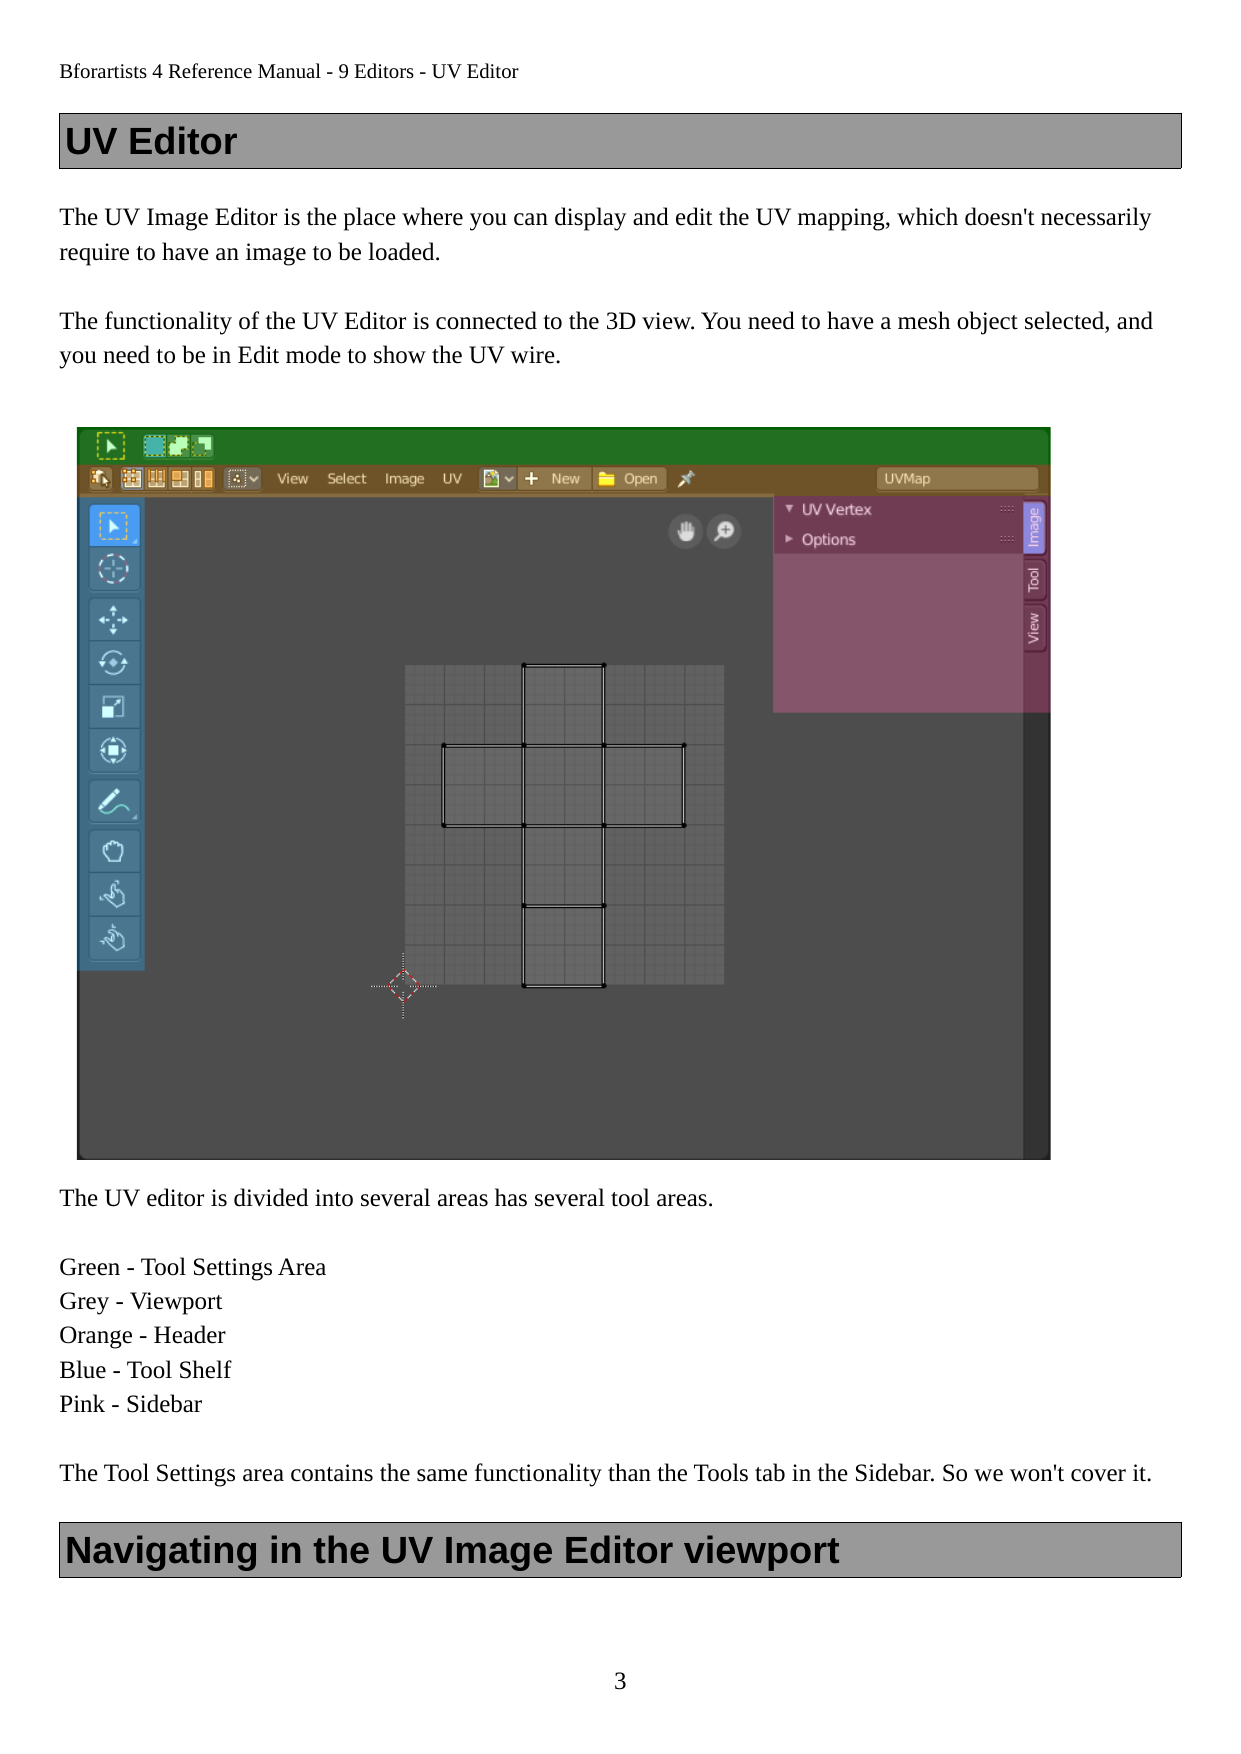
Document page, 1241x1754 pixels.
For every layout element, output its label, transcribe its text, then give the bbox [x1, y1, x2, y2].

text Green - Tool Settings Area [59, 1252, 1181, 1280]
text Grey - Viewport [59, 1286, 1181, 1315]
text Orange - Header [59, 1321, 1181, 1349]
text Pink - Sidebar [59, 1389, 1181, 1418]
text The functionality of the UV Editor is connected to the 3D view. You need to have a mesh object selected, and you need to be in Edit mode to show the UV wire. [59, 306, 1181, 369]
text The Tool Settings area contains the same functionality than the Tools tab in the Sidebar. So we won't cover it. [59, 1458, 1181, 1487]
text Blue - Tool Shelf [59, 1355, 1181, 1384]
table_header Navigating in the UV Image Editor viewport [60, 1523, 1181, 1577]
picture [76, 427, 1051, 1160]
text The UV editor is divided into several areas has several tool areas. [59, 409, 1181, 1211]
text The UV Image Editor is the place where you can display and edit the UV mapping, which doesn't necessarily require to have an image to be loaded. [59, 202, 1181, 266]
table_header UV Editor [60, 114, 1181, 168]
